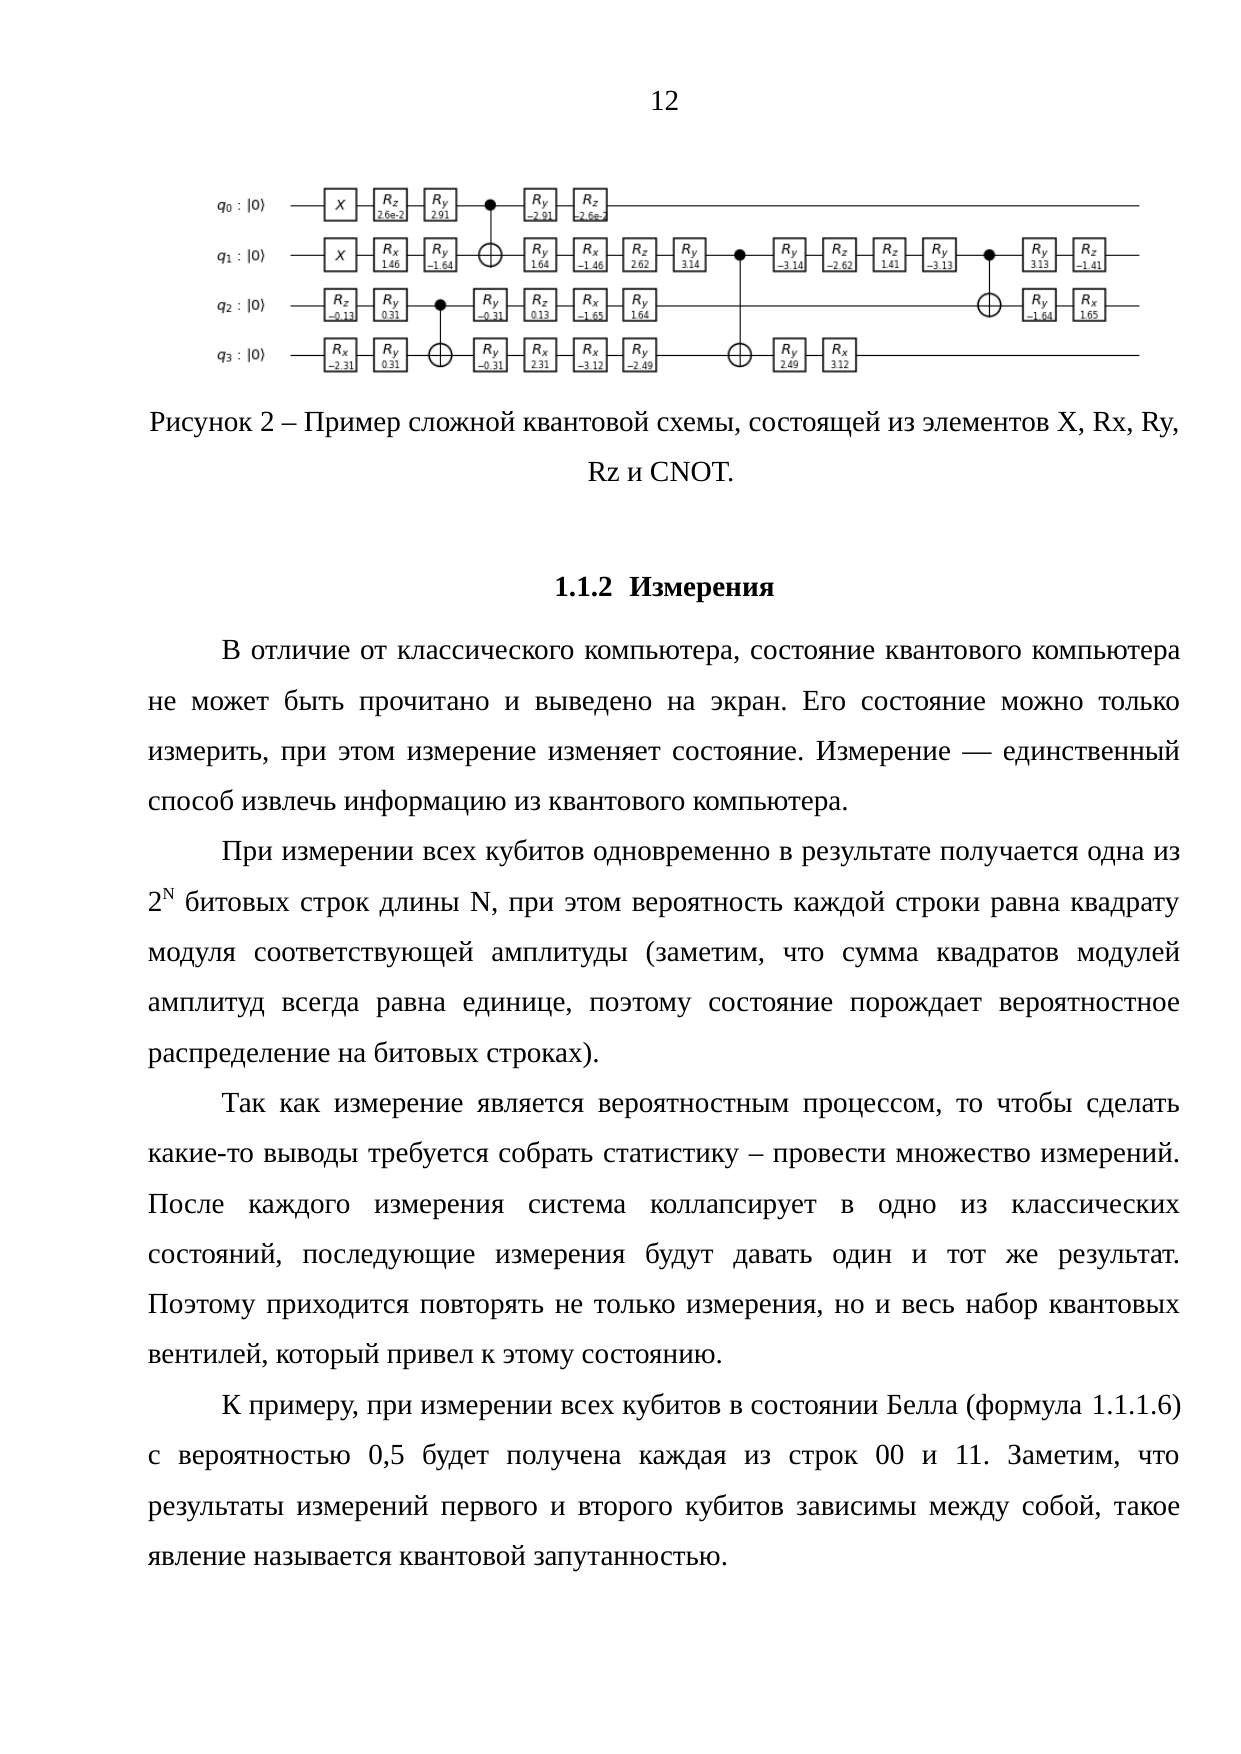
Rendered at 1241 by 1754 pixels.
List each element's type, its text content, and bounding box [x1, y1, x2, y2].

picture [183, 158, 1145, 388]
subtitle Измерения [148, 569, 1181, 603]
text Так как измерение является вероятностным процессом, то чтобы сделать какие-то выводы требуется собрать статистику – провести множество измерений. После каждого измерения система коллапсирует в одно из классических состояний, последующие измерения будут давать один и тот же результат. Поэтому приходится повторять не только измерения, но и весь набор квантовых вентилей, который привел к этому состоянию. [148, 1085, 1181, 1370]
text К примеру, при измерении всех кубитов в состоянии Белла (формула 1.1.1.6) с вероятностью 0,5 будет получена каждая из строк 00 и 11. Заметим, что результаты измерений первого и второго кубитов зависимы между собой, такое явление называется квантовой запутанностью. [148, 1387, 1181, 1571]
text В отличие от классического компьютера, состояние квантового компьютера не может быть прочитано и выведено на экран. Его состояние можно только измерить, при этом измерение изменяет состояние. Измерение — единственный способ извлечь информацию из квантового компьютера. [148, 632, 1181, 817]
text РиРРисунок 2 – Пример сложной квантовой схемы, состоящей из элементов X, Rx, Ry, Rz и CNOT. [148, 401, 1181, 488]
text При измерении всех кубитов одновременно в результате получается одна из 2N битовых строк длины N, при этом вероятность каждой строки равна квадрату модуля соответствующей амплитуды (заметим, что сумма квадратов модулей амплитуд всегда равна единице, поэтому состояние порождает вероятностное распределение на битовых строках). [148, 833, 1181, 1068]
